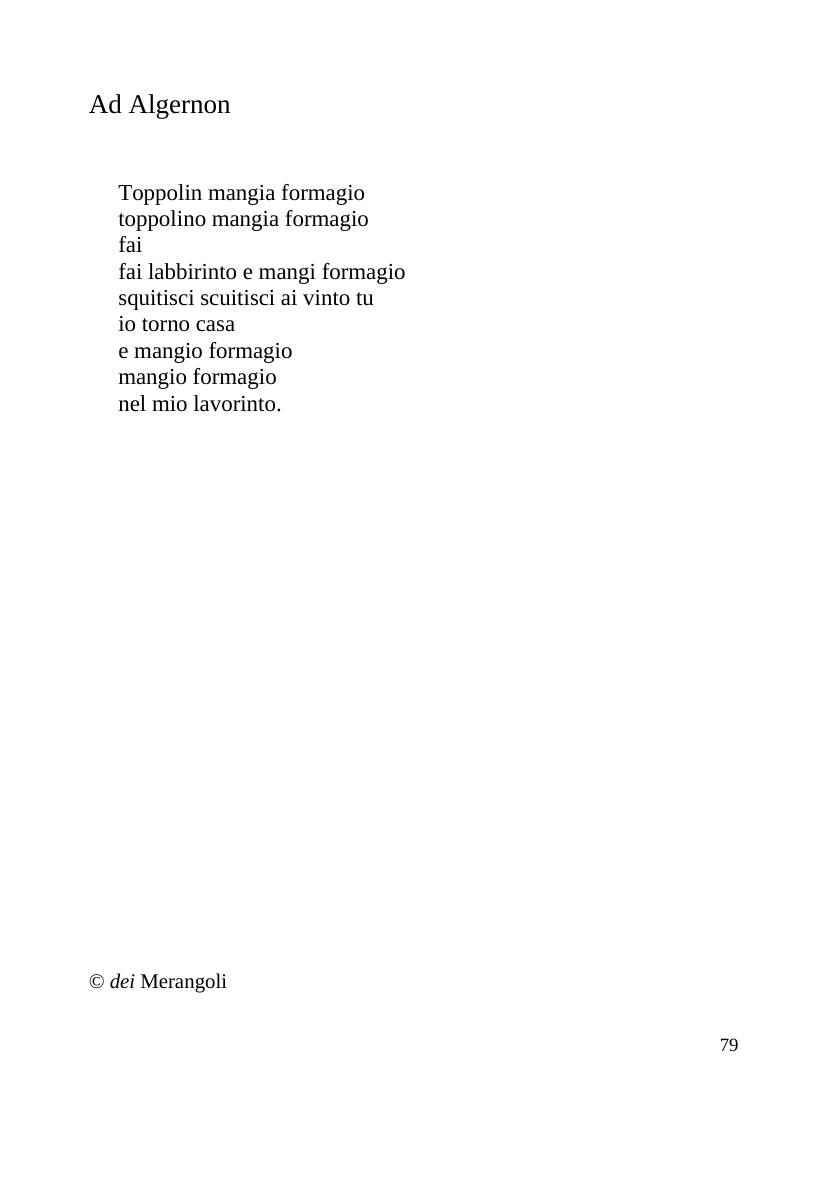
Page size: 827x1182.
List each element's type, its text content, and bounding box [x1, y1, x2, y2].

text Ad Algernon [88, 88, 738, 120]
text nel mio lavorinto. [88, 389, 738, 416]
text © dei Merangoli [88, 969, 738, 993]
text io torno casa [88, 311, 738, 337]
text e mangio formagio [88, 337, 738, 363]
text squitisci scuitisci ai vinto tu [88, 284, 738, 311]
text fai [88, 231, 738, 258]
text Toppolin mangia formagio [88, 179, 738, 205]
text toppolino mangia formagio [88, 205, 738, 231]
text fai labbirinto e mangi formagio [88, 258, 738, 284]
text mangio formagio [88, 363, 738, 389]
